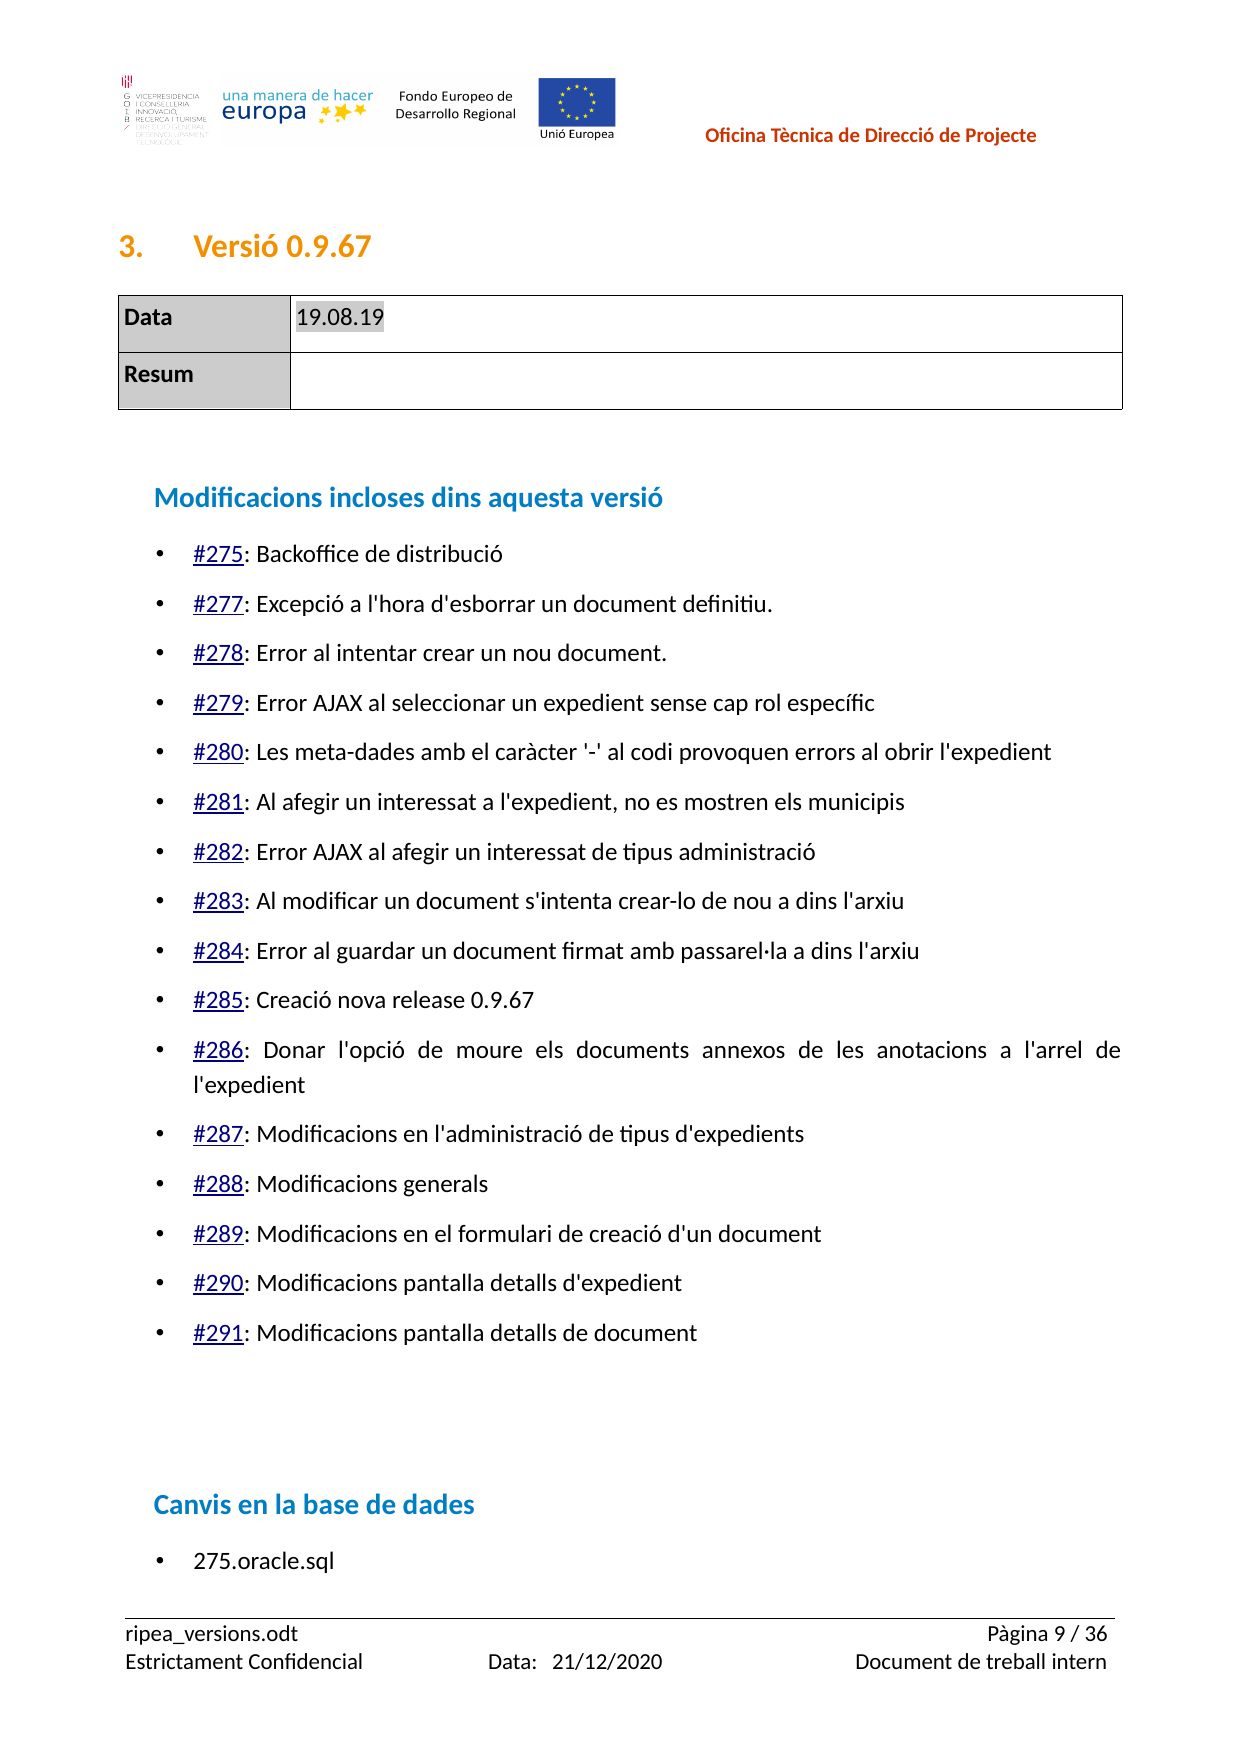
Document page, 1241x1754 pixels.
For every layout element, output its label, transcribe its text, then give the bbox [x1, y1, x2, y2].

table_header Data [119, 296, 290, 352]
list #287: Modificacions en l'administració de tipus d'expedients [156, 1118, 1122, 1149]
table_header 19.08.19 [291, 296, 1122, 352]
list #278: Error al intentar crear un nou document. [156, 637, 1122, 668]
list #291: Modificacions pantalla detalls de document [156, 1317, 1122, 1347]
list 275.oracle.sql [156, 1546, 1122, 1576]
list #277: Excepció a l'hora d'esborrar un document definitiu. [156, 588, 1122, 618]
list #283: Al modificar un document s'intenta crear-lo de nou a dins l'arxiu [156, 885, 1122, 916]
table_cell [291, 353, 1122, 408]
list #285: Creació nova release 0.9.67 [156, 984, 1122, 1015]
list #286: Donar l'opció de moure els documents annexos de les anotacions a l'arrel de l'expedient [156, 1034, 1122, 1099]
subtitle Modificacions incloses dins aquesta versió [153, 479, 1122, 514]
list #275: Backoffice de distribució [156, 538, 1122, 569]
list #288: Modificacions generals [156, 1168, 1122, 1199]
list #289: Modificacions en el formulari de creació d'un document [156, 1218, 1122, 1248]
list #280: Les meta-dades amb el caràcter '-' al codi provoquen errors al obrir l'expedient [156, 736, 1122, 767]
list #284: Error al guardar un document firmat amb passarel·la a dins l'arxiu [156, 935, 1122, 965]
table_cell Resum [119, 353, 290, 408]
picture [118, 73, 213, 147]
list #290: Modificacions pantalla detalls d'expedient [156, 1267, 1122, 1298]
list #279: Error AJAX al seleccionar un expedient sense cap rol específic [156, 687, 1122, 717]
subtitle Canvis en la base de dades [153, 1486, 1122, 1522]
subtitle Versió 0.9.67 [118, 225, 1122, 266]
picture [219, 73, 621, 147]
list #282: Error AJAX al afegir un interessat de tipus administració [156, 836, 1122, 866]
list #281: Al afegir un interessat a l'expedient, no es mostren els municipis [156, 786, 1122, 817]
